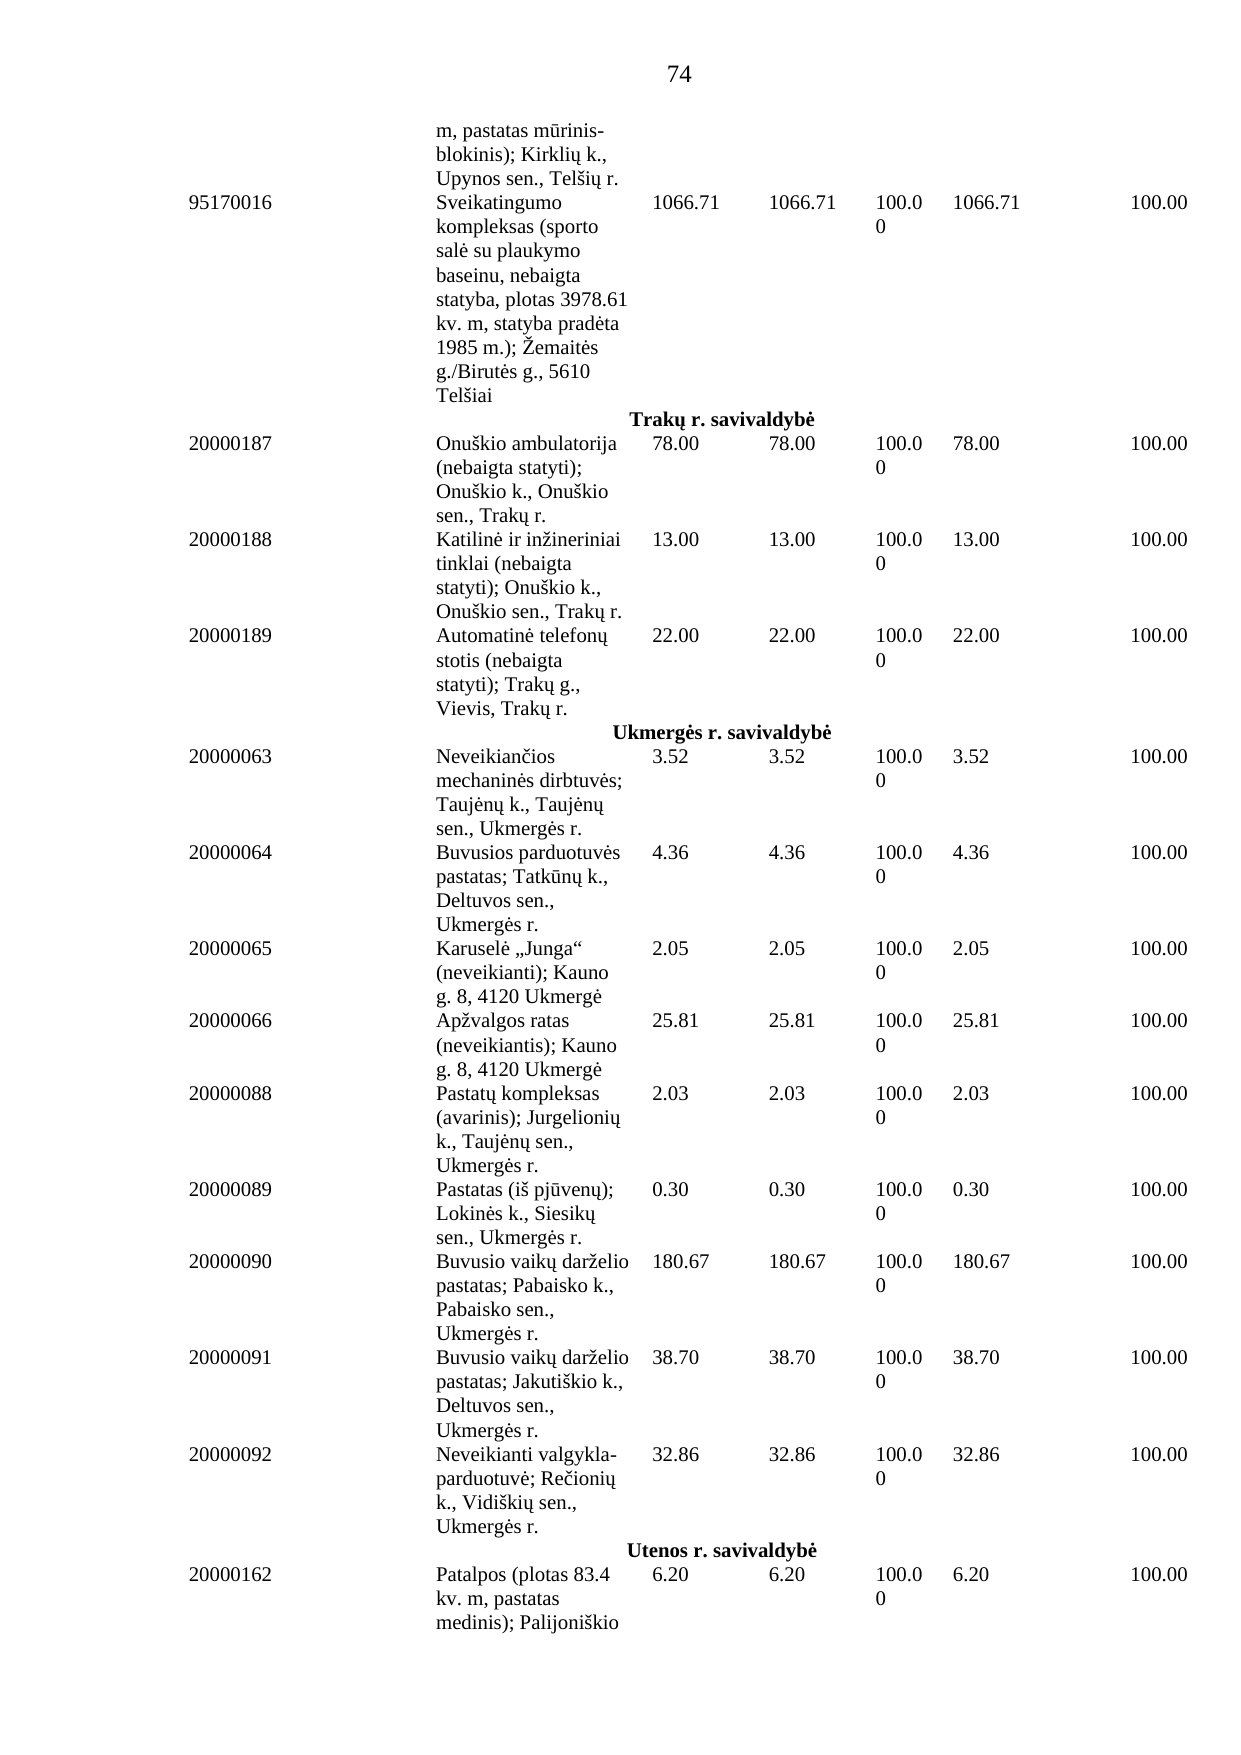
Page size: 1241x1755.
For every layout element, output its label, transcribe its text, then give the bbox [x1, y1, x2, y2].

table_cell m, pastatas mūrinis-blokinis); Kirklių k., Upynos sen., Telšių r. [425, 118, 641, 190]
table_cell 4.36 [641, 840, 757, 936]
table_cell 100.00 [864, 190, 941, 407]
table_cell Utenos r. savivaldybė [177, 1538, 1240, 1562]
table_cell 100.00 [1119, 1249, 1201, 1345]
table_cell 6.20 [941, 1562, 1119, 1634]
table_cell Karuselė „Junga“ (neveikianti); Kauno g. 8, 4120 Ukmergė [425, 936, 641, 1008]
table_cell 2.05 [757, 936, 864, 1008]
table_cell 20000162 [177, 1562, 424, 1634]
table_cell 100.00 [864, 1177, 941, 1249]
table_cell Buvusios parduotuvės pastatas; Tatkūnų k., Deltuvos sen., Ukmergės r. [425, 840, 641, 936]
table_cell 100.00 [1119, 1562, 1201, 1634]
table_cell Buvusio vaikų darželio pastatas; Jakutiškio k., Deltuvos sen., Ukmergės r. [425, 1345, 641, 1442]
table_cell 78.00 [641, 431, 757, 527]
table_cell 20000189 [177, 624, 424, 720]
table_cell [1201, 624, 1240, 720]
table_cell 6.20 [757, 1562, 864, 1634]
table_cell 180.67 [641, 1249, 757, 1345]
table_cell 100.00 [864, 840, 941, 936]
table_cell 32.86 [941, 1442, 1119, 1538]
table_cell 22.00 [757, 624, 864, 720]
table_cell 100.00 [864, 744, 941, 840]
table_cell [1201, 1177, 1240, 1249]
table_cell 100.00 [1119, 1177, 1201, 1249]
table_cell 4.36 [941, 840, 1119, 936]
table_cell 78.00 [757, 431, 864, 527]
table_cell 1066.71 [641, 190, 757, 407]
table_cell Trakų r. savivaldybė [177, 407, 1240, 431]
table_cell 20000090 [177, 1249, 424, 1345]
table_cell 100.00 [1119, 744, 1201, 840]
table_cell 3.52 [941, 744, 1119, 840]
table_cell [1201, 1345, 1240, 1442]
table_cell 4.36 [757, 840, 864, 936]
table_cell 20000188 [177, 527, 424, 623]
table_cell [757, 118, 864, 190]
table_cell [1201, 1442, 1240, 1538]
table_cell 0.30 [757, 1177, 864, 1249]
table_cell 100.00 [864, 936, 941, 1008]
table_cell 100.00 [864, 1249, 941, 1345]
table_cell 32.86 [757, 1442, 864, 1538]
table_cell Katilinė ir inžineriniai tinklai (nebaigta statyti); Onuškio k., Onuškio sen., Trakų r. [425, 527, 641, 623]
table_cell 20000089 [177, 1177, 424, 1249]
table_cell 100.00 [1119, 1442, 1201, 1538]
table_cell 95170016 [177, 190, 424, 407]
table_cell 100.00 [864, 431, 941, 527]
table_cell Apžvalgos ratas (neveikiantis); Kauno g. 8, 4120 Ukmergė [425, 1009, 641, 1081]
table_cell 1066.71 [757, 190, 864, 407]
table_cell 100.00 [864, 624, 941, 720]
table_cell 25.81 [941, 1009, 1119, 1081]
table_cell Buvusio vaikų darželio pastatas; Pabaisko k., Pabaisko sen., Ukmergės r. [425, 1249, 641, 1345]
table_cell [1201, 840, 1240, 936]
table_cell Onuškio ambulatorija (nebaigta statyti); Onuškio k., Onuškio sen., Trakų r. [425, 431, 641, 527]
table_cell 2.03 [757, 1081, 864, 1177]
table_cell 2.03 [941, 1081, 1119, 1177]
table_cell 100.00 [1119, 840, 1201, 936]
table_cell Sveikatingumo kompleksas (sporto salė su plaukymo baseinu, nebaigta statyba, plotas 3978.61 kv. m, statyba pradėta 1985 m.); Žemaitės g./Birutės g., 5610 Telšiai [425, 190, 641, 407]
table_cell 38.70 [757, 1345, 864, 1442]
table_cell [1201, 1081, 1240, 1177]
table_cell Neveikiančios mechaninės dirbtuvės; Taujėnų k., Taujėnų sen., Ukmergės r. [425, 744, 641, 840]
table_cell 2.05 [941, 936, 1119, 1008]
table_cell [1201, 190, 1240, 407]
table_cell 6.20 [641, 1562, 757, 1634]
table_cell Pastatų kompleksas (avarinis); Jurgelionių k., Taujėnų sen., Ukmergės r. [425, 1081, 641, 1177]
table_cell 100.00 [864, 1442, 941, 1538]
table_cell [1201, 1009, 1240, 1081]
table_cell 1066.71 [941, 190, 1119, 407]
table_cell 22.00 [941, 624, 1119, 720]
table_cell [1201, 431, 1240, 527]
table_cell 20000064 [177, 840, 424, 936]
table_cell [641, 118, 757, 190]
table_cell 180.67 [757, 1249, 864, 1345]
table_cell Neveikianti valgykla-parduotuvė; Rečionių k., Vidiškių sen., Ukmergės r. [425, 1442, 641, 1538]
table_cell 0.30 [641, 1177, 757, 1249]
table_cell 20000092 [177, 1442, 424, 1538]
table_cell 20000063 [177, 744, 424, 840]
table_cell 100.00 [864, 1562, 941, 1634]
table_cell 100.00 [1119, 624, 1201, 720]
table_cell [1201, 1562, 1240, 1634]
table_cell [177, 118, 424, 190]
table_cell 25.81 [757, 1009, 864, 1081]
table_cell 100.00 [864, 1081, 941, 1177]
table_cell 0.30 [941, 1177, 1119, 1249]
table_cell Patalpos (plotas 83.4 kv. m, pastatas medinis); Palijoniškio [425, 1562, 641, 1634]
table_cell 100.00 [1119, 1009, 1201, 1081]
table_cell 100.00 [864, 527, 941, 623]
table_cell 2.03 [641, 1081, 757, 1177]
table_cell 32.86 [641, 1442, 757, 1538]
table_cell 100.00 [864, 1009, 941, 1081]
table_cell 2.05 [641, 936, 757, 1008]
table_cell 25.81 [641, 1009, 757, 1081]
table_cell 3.52 [641, 744, 757, 840]
table_cell Pastatas (iš pjūvenų); Lokinės k., Siesikų sen., Ukmergės r. [425, 1177, 641, 1249]
table_cell 13.00 [641, 527, 757, 623]
table_cell 180.67 [941, 1249, 1119, 1345]
table_cell [864, 118, 941, 190]
table_cell 22.00 [641, 624, 757, 720]
table_cell 20000065 [177, 936, 424, 1008]
table_cell Ukmergės r. savivaldybė [177, 720, 1240, 744]
table_cell 100.00 [1119, 1081, 1201, 1177]
table_cell [1201, 744, 1240, 840]
table_cell 20000088 [177, 1081, 424, 1177]
table_cell 78.00 [941, 431, 1119, 527]
table_cell Automatinė telefonų stotis (nebaigta statyti); Trakų g., Vievis, Trakų r. [425, 624, 641, 720]
table_cell 100.00 [1119, 190, 1201, 407]
table_cell 100.00 [864, 1345, 941, 1442]
table_cell 100.00 [1119, 527, 1201, 623]
table_cell 20000091 [177, 1345, 424, 1442]
table_cell [1201, 118, 1240, 190]
table_cell 38.70 [641, 1345, 757, 1442]
table_cell [1201, 527, 1240, 623]
table_cell [1201, 936, 1240, 1008]
table_cell 100.00 [1119, 1345, 1201, 1442]
table_cell 3.52 [757, 744, 864, 840]
table_cell 20000187 [177, 431, 424, 527]
table_cell 38.70 [941, 1345, 1119, 1442]
table_cell 13.00 [757, 527, 864, 623]
table_cell 100.00 [1119, 936, 1201, 1008]
table_cell 100.00 [1119, 431, 1201, 527]
table_cell [1119, 118, 1201, 190]
table_cell 13.00 [941, 527, 1119, 623]
table_cell 20000066 [177, 1009, 424, 1081]
table_cell [941, 118, 1119, 190]
table_cell [1201, 1249, 1240, 1345]
